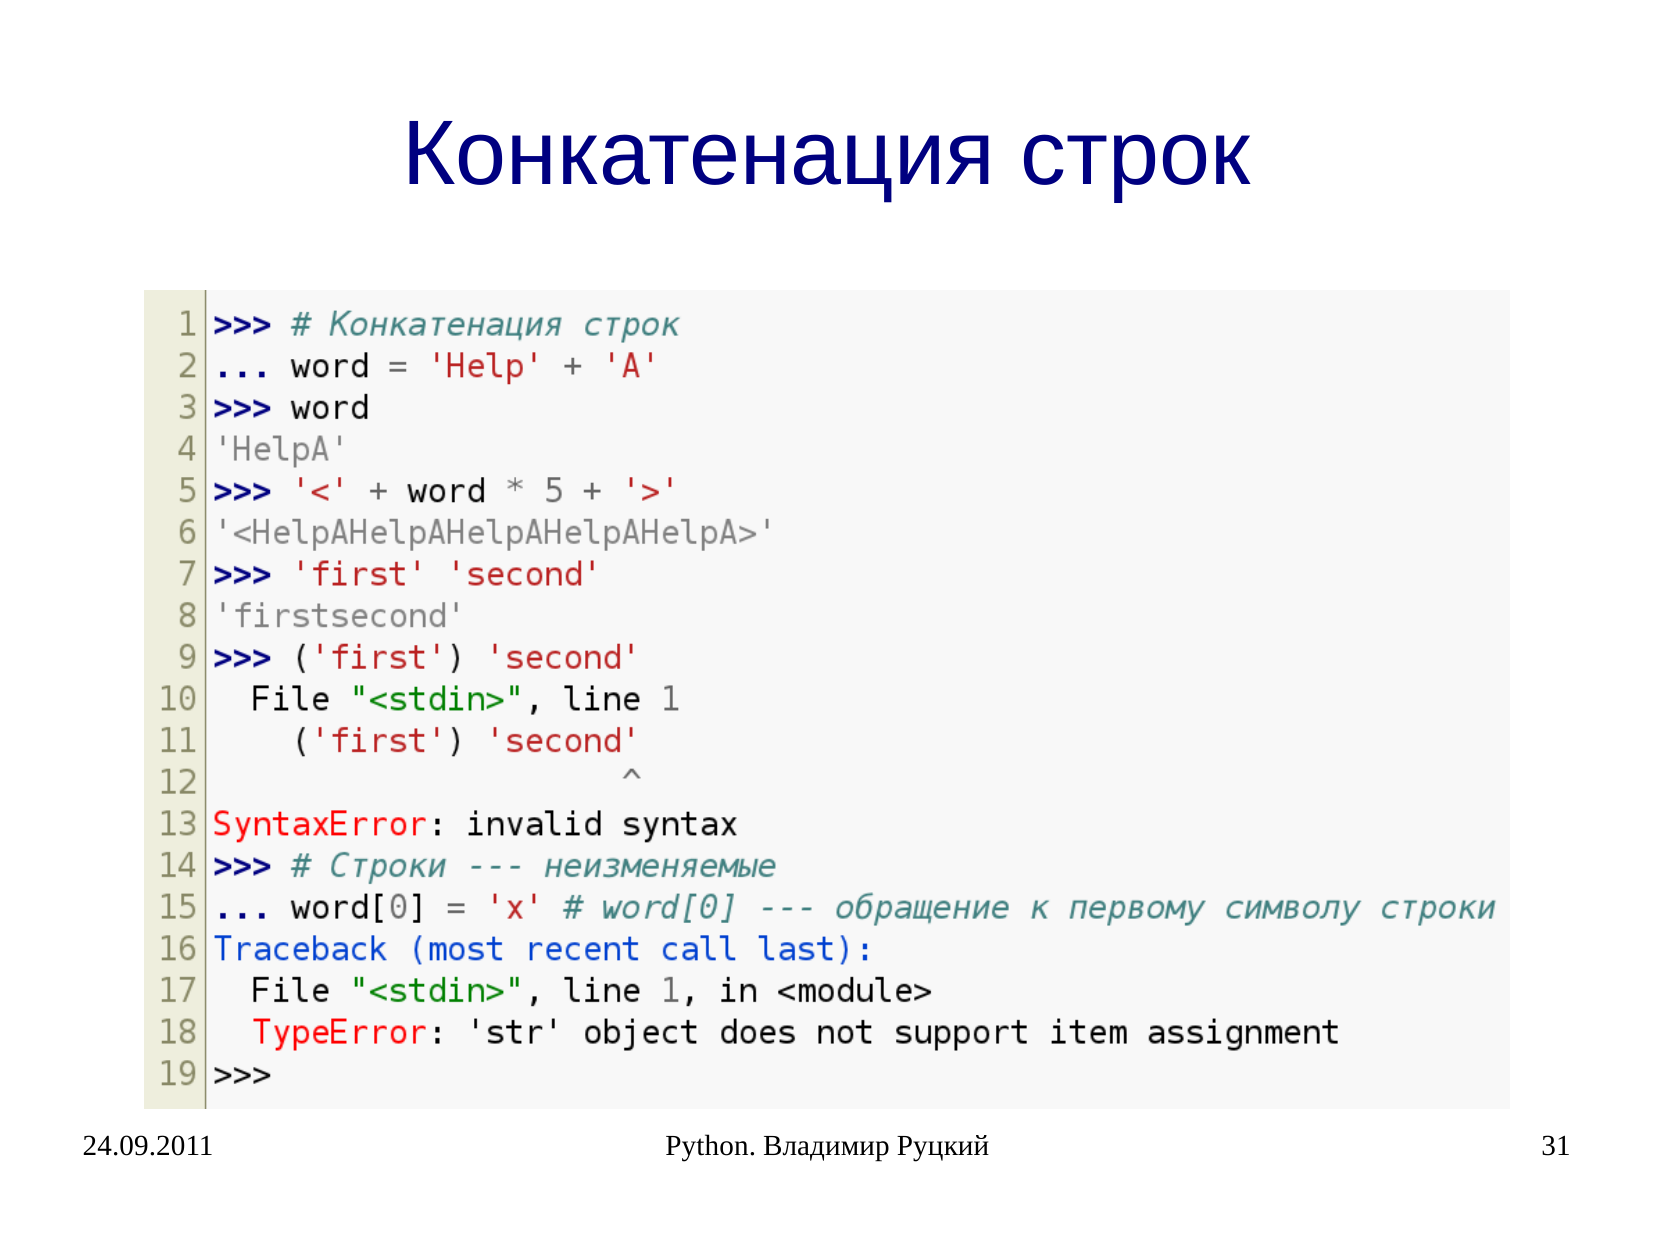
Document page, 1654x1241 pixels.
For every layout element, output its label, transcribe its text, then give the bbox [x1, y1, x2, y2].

picture [144, 290, 1510, 1109]
title Конкатенация строк [82, 49, 1571, 257]
